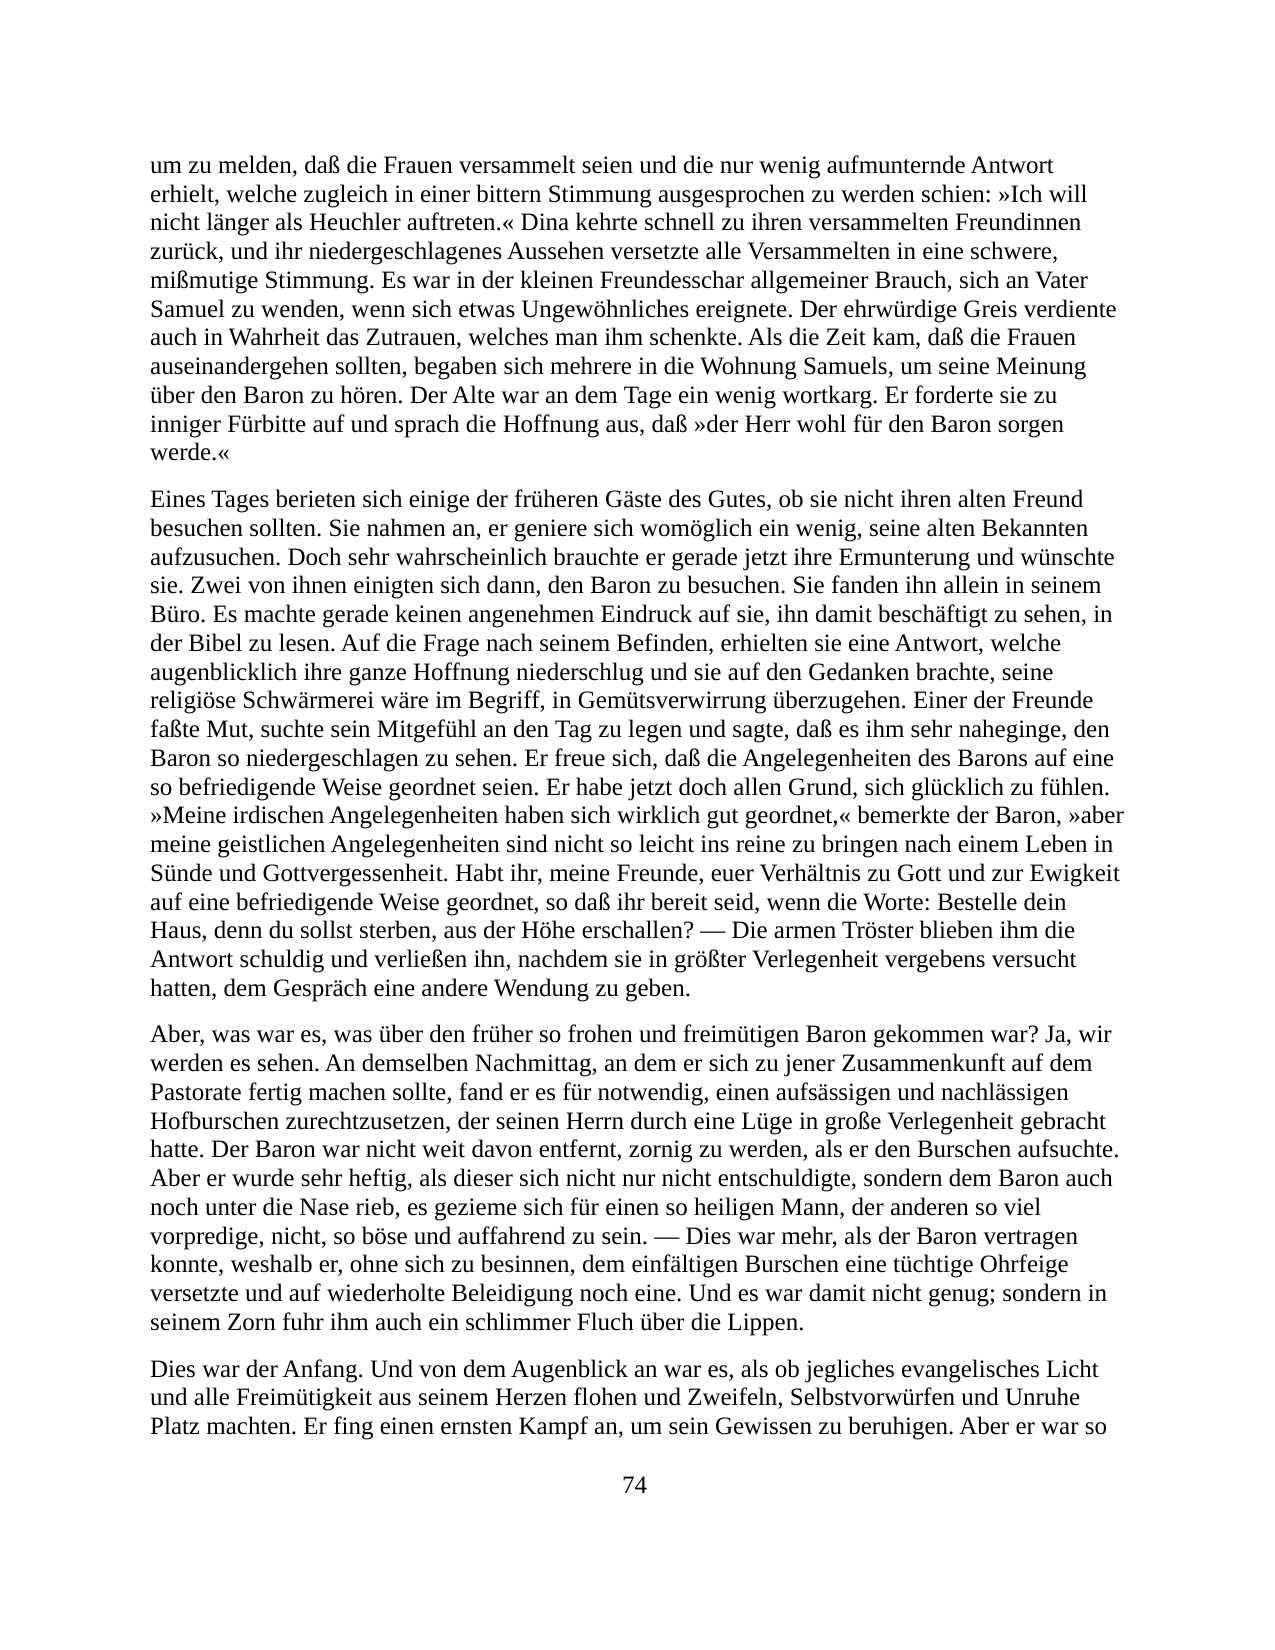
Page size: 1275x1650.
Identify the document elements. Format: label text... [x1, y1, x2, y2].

text Aber, was war es, was über den früher so frohen und freimütigen Baron gekommen war? Ja, wir werden es sehen. An demselben Nachmittag, an dem er sich zu jener Zusammenkunft auf dem Pastorate fertig machen sollte, fand er es für notwendig, einen aufsässigen und nachlässigen Hofburschen zurechtzusetzen, der seinen Herrn durch eine Lüge in große Verlegenheit gebracht hatte. Der Baron war nicht weit davon entfernt, zornig zu werden, als er den Burschen aufsuchte. Aber er wurde sehr heftig, als dieser sich nicht nur nicht entschuldigte, sondern dem Baron auch noch unter die Nase rieb, es gezieme sich für einen so heiligen Mann, der anderen so viel vorpredige, nicht, so böse und auffahrend zu sein. — Dies war mehr, als der Baron vertragen konnte, weshalb er, ohne sich zu besinnen, dem einfältigen Burschen eine tüchtige Ohrfeige versetzte und auf wiederholte Beleidigung noch eine. Und es war damit nicht genug; sondern in seinem Zorn fuhr ihm auch ein schlimmer Fluch über die Lippen. [150, 1019, 1125, 1336]
text um zu melden, daß die Frauen versammelt seien und die nur wenig aufmunternde Antwort erhielt, welche zugleich in einer bittern Stimmung ausgesprochen zu werden schien: »Ich will nicht länger als Heuchler auftreten.« Dina kehrte schnell zu ihren versammelten Freundinnen zurück, und ihr niedergeschlagenes Aussehen versetzte alle Versammelten in eine schwere, mißmutige Stimmung. Es war in der kleinen Freundesschar allgemeiner Brauch, sich an Vater Samuel zu wenden, wenn sich etwas Ungewöhnliches ereignete. Der ehrwürdige Greis verdiente auch in Wahrheit das Zutrauen, welches man ihm schenkte. Als die Zeit kam, daß die Frauen auseinandergehen sollten, begaben sich mehrere in die Wohnung Samuels, um seine Meinung über den Baron zu hören. Der Alte war an dem Tage ein wenig wortkarg. Er forderte sie zu inniger Fürbitte auf und sprach die Hoffnung aus, daß »der Herr wohl für den Baron sorgen werde.« [150, 150, 1125, 466]
text Dies war der Anfang. Und von dem Augenblick an war es, als ob jegliches evangelisches Licht und alle Freimütigkeit aus seinem Herzen flohen und Zweifeln, Selbstvorwürfen und Unruhe Platz machten. Er fing einen ernsten Kampf an, um sein Gewissen zu beruhigen. Aber er war so [150, 1354, 1125, 1440]
text Eines Tages berieten sich einige der früheren Gäste des Gutes, ob sie nicht ihren alten Freund besuchen sollten. Sie nahmen an, er geniere sich womöglich ein wenig, seine alten Bekannten aufzusuchen. Doch sehr wahrscheinlich brauchte er gerade jetzt ihre Ermunterung und wünschte sie. Zwei von ihnen einigten sich dann, den Baron zu besuchen. Sie fanden ihn allein in seinem Büro. Es machte gerade keinen angenehmen Eindruck auf sie, ihn damit beschäftigt zu sehen, in der Bibel zu lesen. Auf die Frage nach seinem Befinden, erhielten sie eine Antwort, welche augenblicklich ihre ganze Hoffnung niederschlug und sie auf den Gedanken brachte, seine religiöse Schwärmerei wäre im Begriff, in Gemütsverwirrung überzugehen. Einer der Freunde faßte Mut, suchte sein Mitgefühl an den Tag zu legen und sagte, daß es ihm sehr naheginge, den Baron so niedergeschlagen zu sehen. Er freue sich, daß die Angelegenheiten des Barons auf eine so befriedigende Weise geordnet seien. Er habe jetzt doch allen Grund, sich glücklich zu fühlen. »Meine irdischen Angelegenheiten haben sich wirklich gut geordnet,« bemerkte der Baron, »aber meine geistlichen Angelegenheiten sind nicht so leicht ins reine zu bringen nach einem Leben in Sünde und Gottvergessenheit. Habt ihr, meine Freunde, euer Verhältnis zu Gott und zur Ewigkeit auf eine befriedigende Weise geordnet, so daß ihr bereit seid, wenn die Worte: Bestelle dein Haus, denn du sollst sterben, aus der Höhe erschallen? — Die armen Tröster blieben ihm die Antwort schuldig und verließen ihn, nachdem sie in größter Verlegenheit vergebens versucht hatten, dem Gespräch eine andere Wendung zu geben. [150, 484, 1125, 1002]
